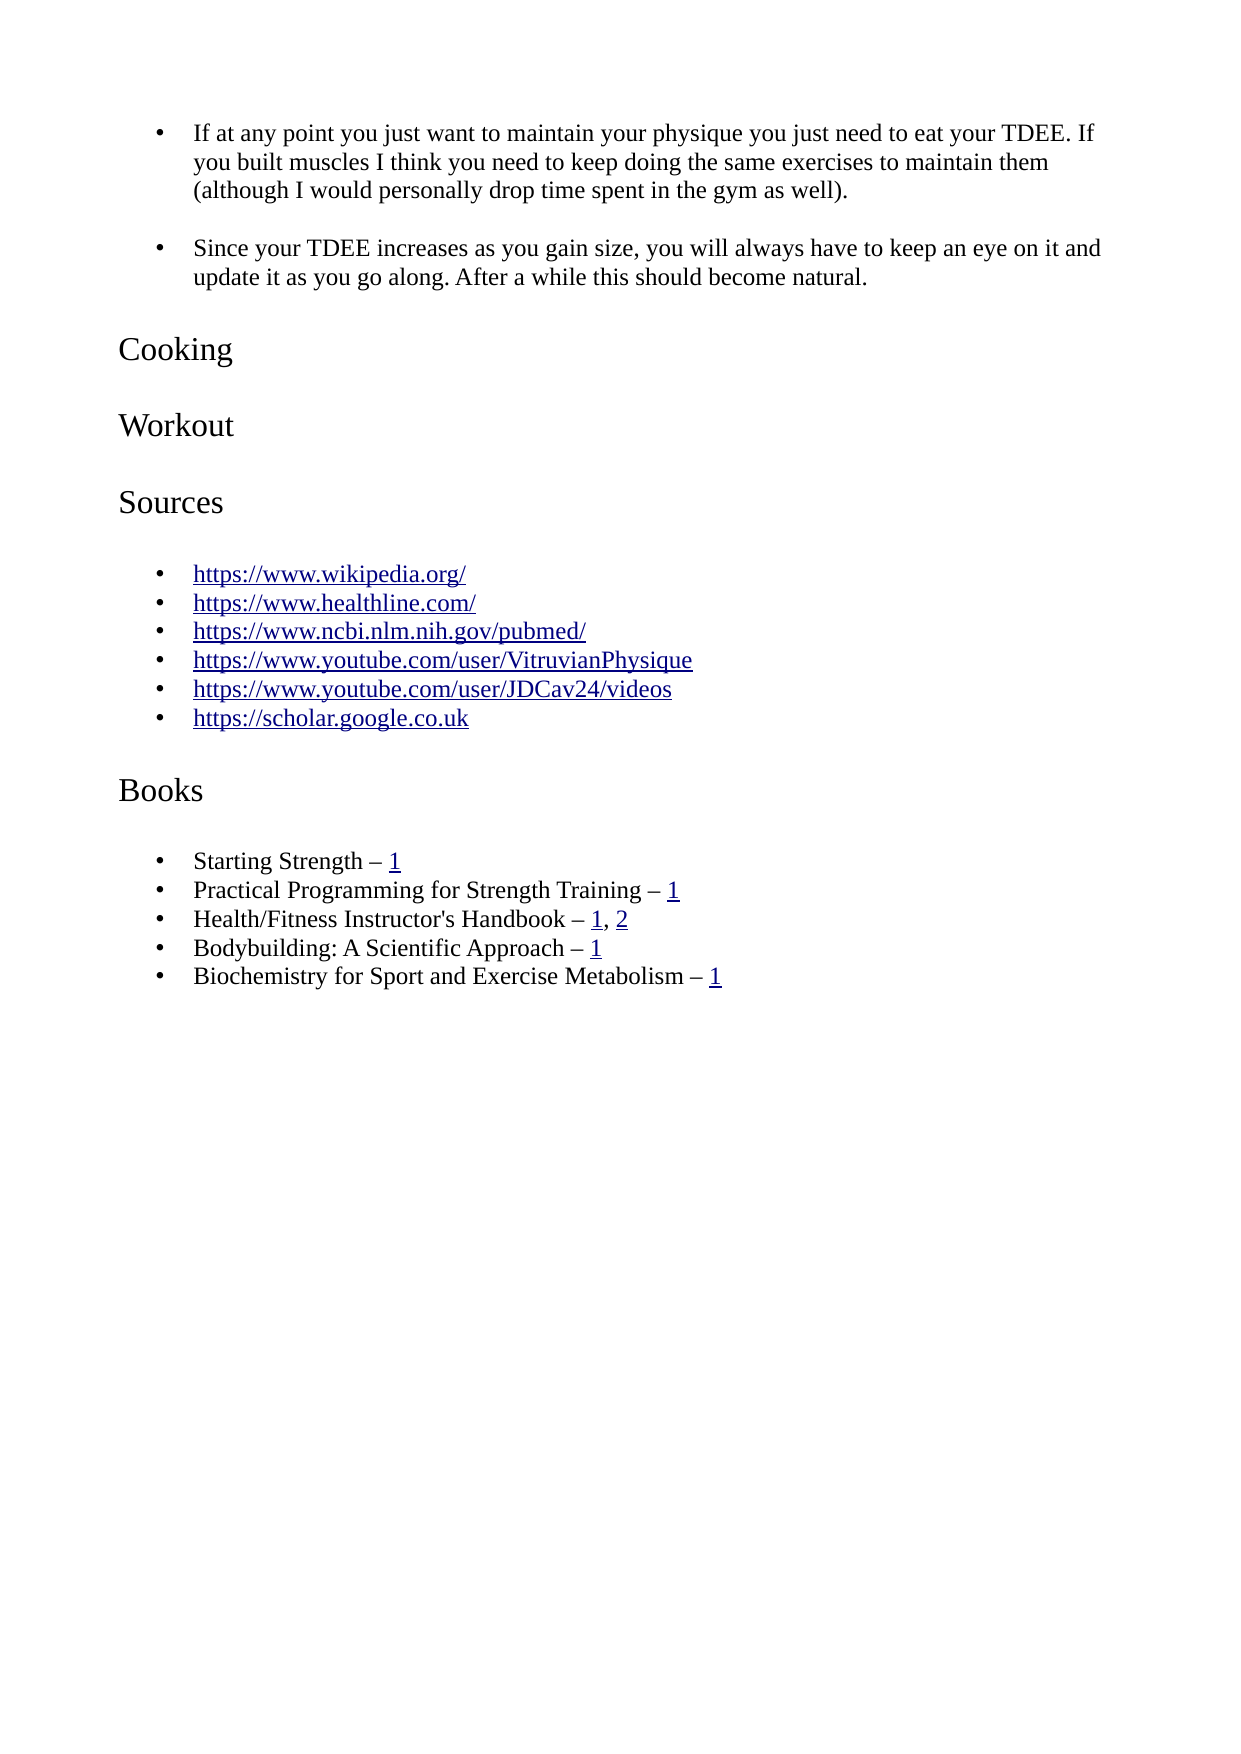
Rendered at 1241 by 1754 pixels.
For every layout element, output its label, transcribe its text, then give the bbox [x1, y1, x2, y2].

list Practical Programming for Strength Training – 1 [156, 875, 1122, 904]
list Health/Fitness Instructor's Handbook – 1, 2 [156, 904, 1122, 933]
text Books [118, 770, 1122, 808]
text Cooking [118, 329, 1122, 367]
list https://www.ncbi.nlm.nih.gov/pubmed/ [156, 616, 1122, 645]
list https://www.youtube.com/user/VitruvianPhysique [156, 645, 1122, 674]
list Starting Strength – 1 [156, 846, 1122, 875]
list https://www.wikipedia.org/ [156, 559, 1122, 588]
text Sources [118, 482, 1122, 521]
list Biochemistry for Sport and Exercise Metabolism – 1 [156, 961, 1122, 990]
text Workout [118, 406, 1122, 444]
list Since your TDEE increases as you gain size, you will always have to keep an eye on it and update it as you go along. After a while this should become natural. [156, 233, 1122, 291]
list https://www.healthline.com/ [156, 588, 1122, 616]
list https://scholar.google.co.uk [156, 703, 1122, 731]
list Bodybuilding: A Scientific Approach – 1 [156, 933, 1122, 961]
list If at any point you just want to maintain your physique you just need to eat your TDEE. If you built muscles I think you need to keep doing the same exercises to maintain them (although I would personally drop time spent in the gym as well). [156, 118, 1122, 204]
list https://www.youtube.com/user/JDCav24/videos [156, 674, 1122, 703]
